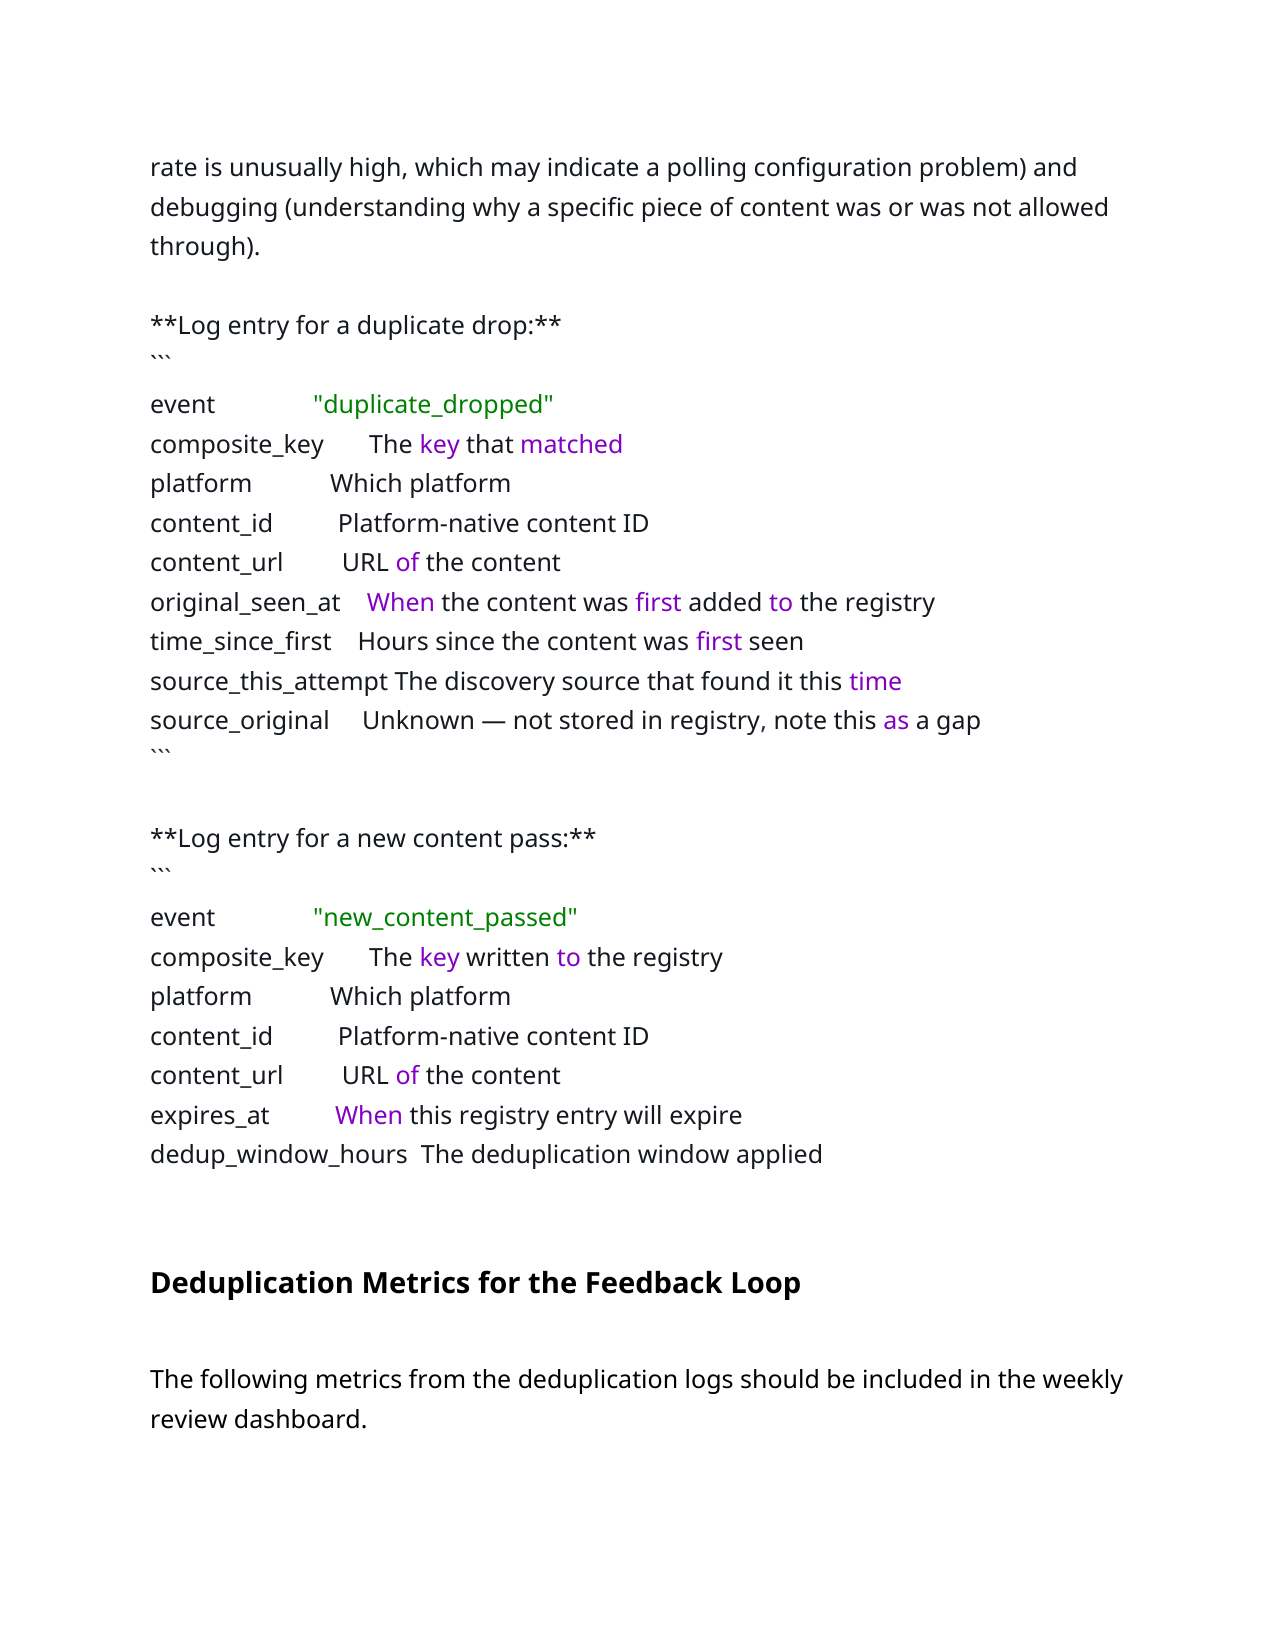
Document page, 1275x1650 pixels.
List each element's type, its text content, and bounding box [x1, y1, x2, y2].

subtitle Deduplication Metrics for the Feedback Loop [150, 1262, 1125, 1302]
text rate is unusually high, which may indicate a polling configuration problem) and debugging (understanding why a specific piece of content was or was not allowed through). **Log entry for a duplicate drop:** ``` event "duplicate_dropped" composite_key The key that matched platform Which platform content_id Platform-native content ID content_url URL of the content original_seen_at When the content was first added to the registry time_since_first Hours since the content was first seen source_this_attempt The discovery source that found it this time source_original Unknown — not stored in registry, note this as a gap ``` **Log entry for a new content pass:** ``` event "new_content_passed" composite_key The key written to the registry platform Which platform content_id Platform-native content ID content_url URL of the content expires_at When this registry entry will expire dedup_window_hours The deduplication window applied [150, 150, 1125, 1171]
text The following metrics from the deduplication logs should be included in the weekly review dashboard. [150, 1362, 1125, 1436]
